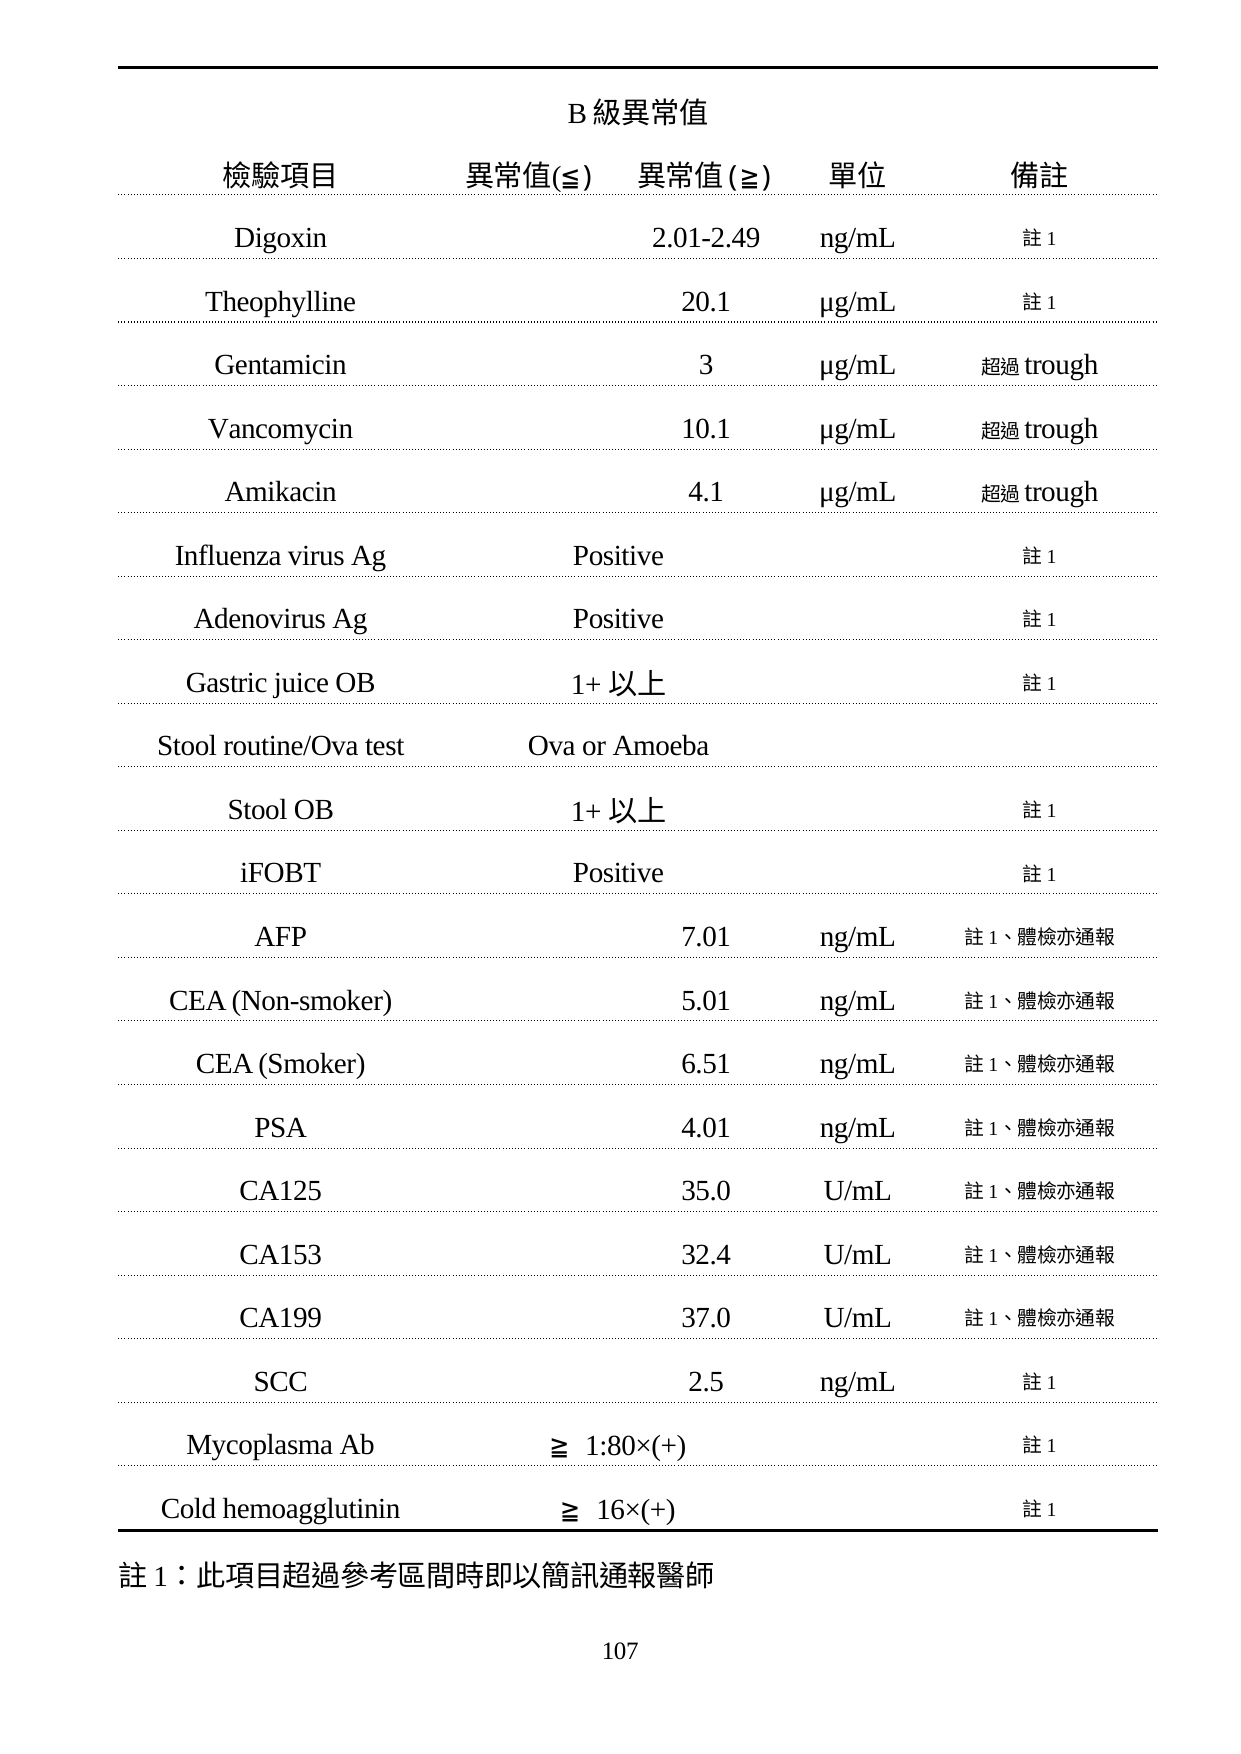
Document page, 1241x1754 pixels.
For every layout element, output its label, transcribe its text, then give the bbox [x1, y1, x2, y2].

table_cell [443, 449, 618, 512]
table_cell 3 [619, 321, 794, 385]
table_cell 註1 [922, 576, 1158, 639]
table_cell 註1 [922, 1402, 1158, 1465]
table_cell 註1 [922, 1338, 1158, 1402]
table_cell 註1、體檢亦通報 [922, 893, 1158, 957]
table_cell 單位 [794, 132, 922, 194]
table_cell U/mL [794, 1275, 922, 1338]
table_cell [922, 703, 1158, 766]
table_cell [443, 1148, 618, 1211]
table_cell [794, 576, 922, 639]
table_cell 7.01 [619, 893, 794, 957]
table_cell 檢驗項目 [118, 132, 443, 194]
table_cell AFP [118, 893, 443, 957]
table_cell Digoxin [118, 194, 443, 258]
table_cell SCC [118, 1338, 443, 1402]
table_cell 4.1 [619, 449, 794, 512]
table_cell [443, 194, 618, 258]
table_cell 1+ 以上 [443, 766, 794, 830]
table_cell U/mL [794, 1211, 922, 1274]
table_cell Positive [443, 830, 794, 893]
table_cell ng/mL [794, 1084, 922, 1147]
table_cell [794, 639, 922, 703]
table_cell 異常值(≦) [443, 132, 618, 194]
table_cell [794, 766, 922, 830]
table_cell ng/mL [794, 194, 922, 258]
table_cell 註1、體檢亦通報 [922, 957, 1158, 1020]
table_cell [443, 1020, 618, 1084]
table_cell Positive [443, 512, 794, 576]
table_cell 註1 [922, 639, 1158, 703]
table_cell 2.01-2.49 [619, 194, 794, 258]
table_cell Adenovirus Ag [118, 576, 443, 639]
table_cell [794, 830, 922, 893]
table_cell [443, 321, 618, 385]
table_cell 註1 [922, 830, 1158, 893]
table_cell CA153 [118, 1211, 443, 1274]
table_cell ng/mL [794, 957, 922, 1020]
table_cell Gastric juice OB [118, 639, 443, 703]
table_cell ≧ 16×(+) [443, 1465, 794, 1529]
table_cell Positive [443, 576, 794, 639]
table_cell CA125 [118, 1148, 443, 1211]
table_cell 4.01 [619, 1084, 794, 1147]
table_cell PSA [118, 1084, 443, 1147]
table_cell [443, 893, 618, 957]
table_cell 註1、體檢亦通報 [922, 1148, 1158, 1211]
table_cell Theophylline [118, 258, 443, 321]
table_cell μg/mL [794, 449, 922, 512]
table_cell 註1、體檢亦通報 [922, 1020, 1158, 1084]
table_cell [443, 1211, 618, 1274]
table_cell 註1 [922, 1465, 1158, 1529]
table_cell ng/mL [794, 1020, 922, 1084]
table_cell 備註 [922, 132, 1158, 194]
table_cell Stool routine/Ova test [118, 703, 443, 766]
table_cell [443, 258, 618, 321]
table_cell Stool OB [118, 766, 443, 830]
table_cell [443, 1084, 618, 1147]
table_cell CEA (Smoker) [118, 1020, 443, 1084]
table_cell [794, 512, 922, 576]
table_cell Gentamicin [118, 321, 443, 385]
table_cell 6.51 [619, 1020, 794, 1084]
table_cell μg/mL [794, 258, 922, 321]
table_cell Ova or Amoeba [443, 703, 794, 766]
table_cell 註1 [922, 194, 1158, 258]
table_cell iFOBT [118, 830, 443, 893]
table_cell [443, 957, 618, 1020]
table_cell Mycoplasma Ab [118, 1402, 443, 1465]
table_cell μg/mL [794, 385, 922, 448]
table_cell CA199 [118, 1275, 443, 1338]
table_cell [443, 1338, 618, 1402]
table_cell [794, 703, 922, 766]
table_cell 註1、體檢亦通報 [922, 1275, 1158, 1338]
table_cell 超過trough [922, 385, 1158, 448]
table_cell U/mL [794, 1148, 922, 1211]
table_cell [443, 1275, 618, 1338]
table_cell 超過trough [922, 449, 1158, 512]
table_cell ng/mL [794, 1338, 922, 1402]
table_cell 37.0 [619, 1275, 794, 1338]
table_cell CEA (Non-smoker) [118, 957, 443, 1020]
table_cell Vancomycin [118, 385, 443, 448]
table_cell ≧ 1:80×(+) [443, 1402, 794, 1465]
table_cell 註1 [922, 512, 1158, 576]
table_cell 註1、體檢亦通報 [922, 1084, 1158, 1147]
table_cell 10.1 [619, 385, 794, 448]
table_cell 註1、體檢亦通報 [922, 1211, 1158, 1274]
table_cell [794, 1465, 922, 1529]
table_cell 35.0 [619, 1148, 794, 1211]
table_header B級異常值 [118, 69, 1158, 132]
table_cell 5.01 [619, 957, 794, 1020]
table_cell 1+ 以上 [443, 639, 794, 703]
table_cell 2.5 [619, 1338, 794, 1402]
table_cell 32.4 [619, 1211, 794, 1274]
table_cell 註1 [922, 258, 1158, 321]
table_cell μg/mL [794, 321, 922, 385]
table_cell [443, 385, 618, 448]
table_cell 註1 [922, 766, 1158, 830]
table_cell 20.1 [619, 258, 794, 321]
table_cell [794, 1402, 922, 1465]
table_cell Influenza virus Ag [118, 512, 443, 576]
table_cell Amikacin [118, 449, 443, 512]
table_cell 異常值(≧) [619, 132, 794, 194]
table_cell Cold hemoagglutinin [118, 1465, 443, 1529]
table_cell ng/mL [794, 893, 922, 957]
table_cell 超過trough [922, 321, 1158, 385]
text 註1：此項目超過參考區間時即以簡訊通報醫師 [118, 1532, 1122, 1594]
